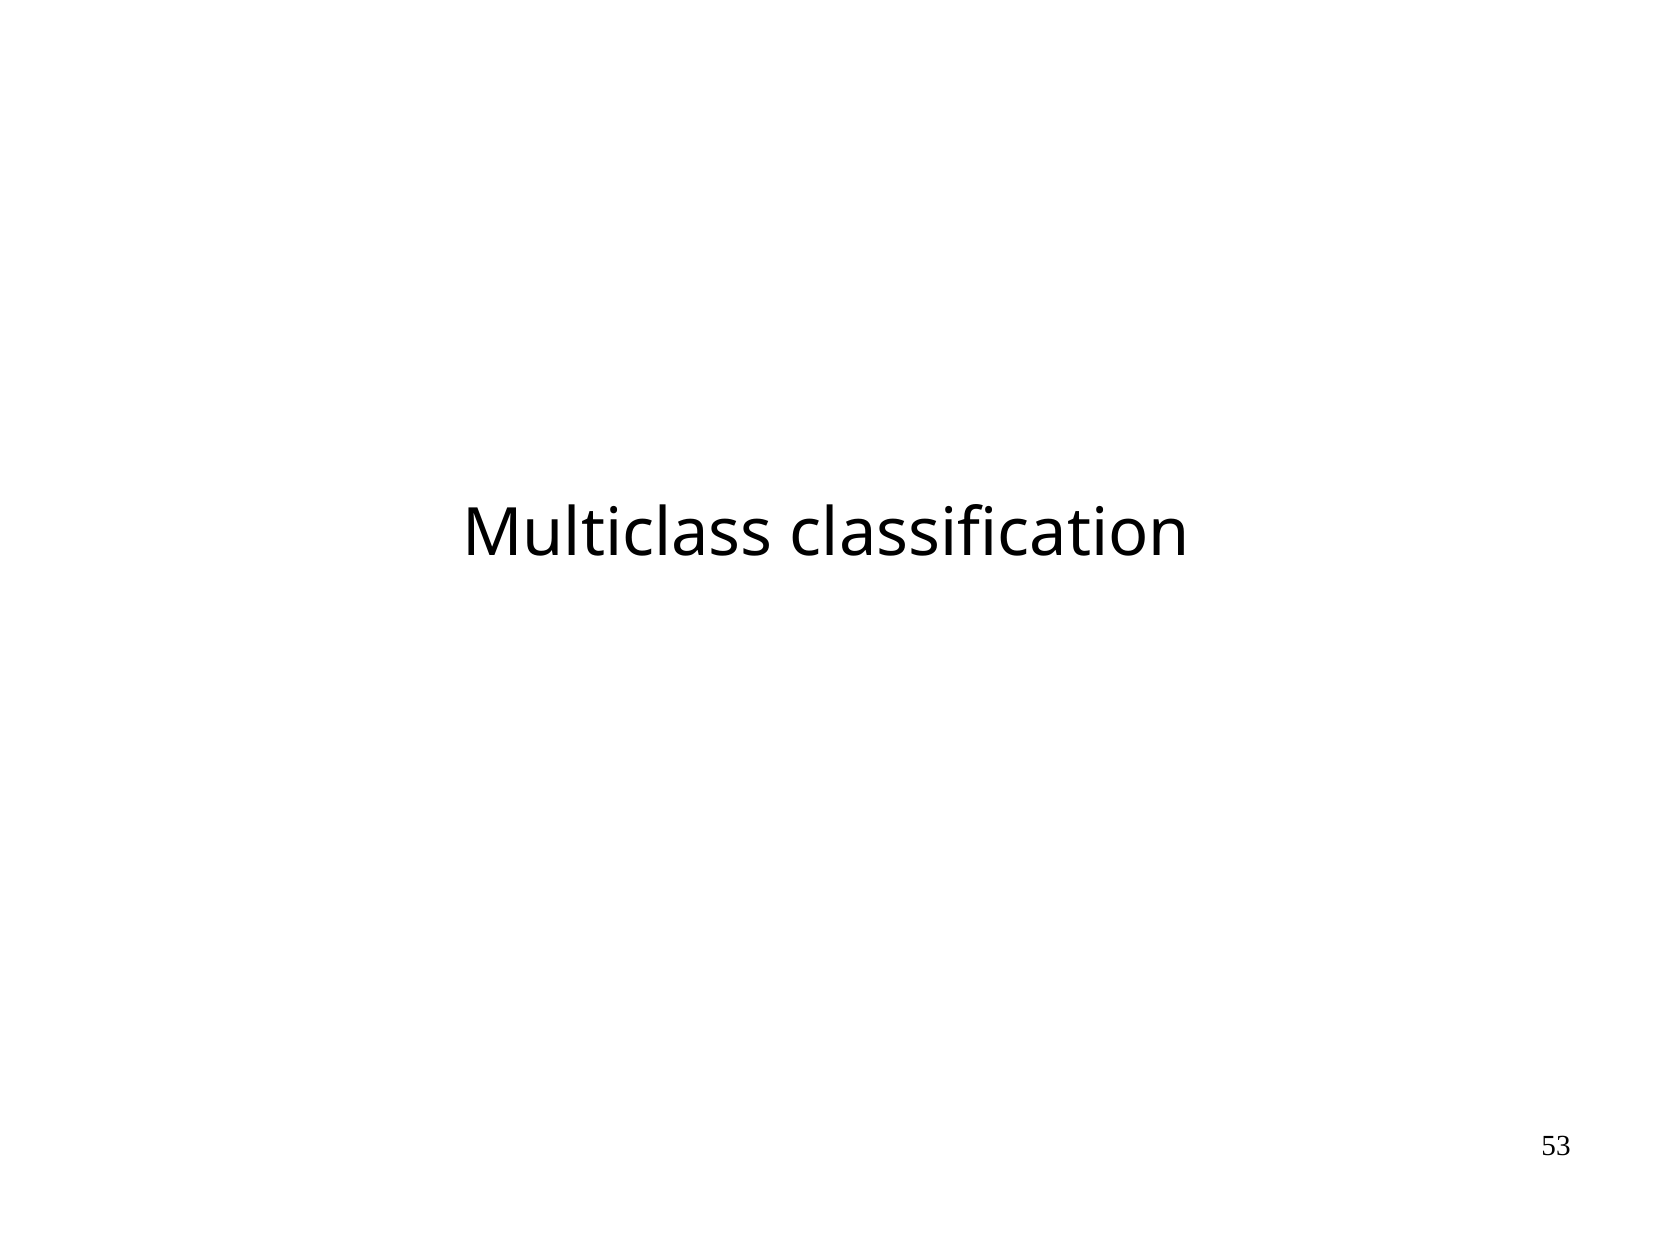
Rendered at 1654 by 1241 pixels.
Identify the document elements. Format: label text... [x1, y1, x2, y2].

subtitle Multiclass classification [82, 49, 1571, 1010]
